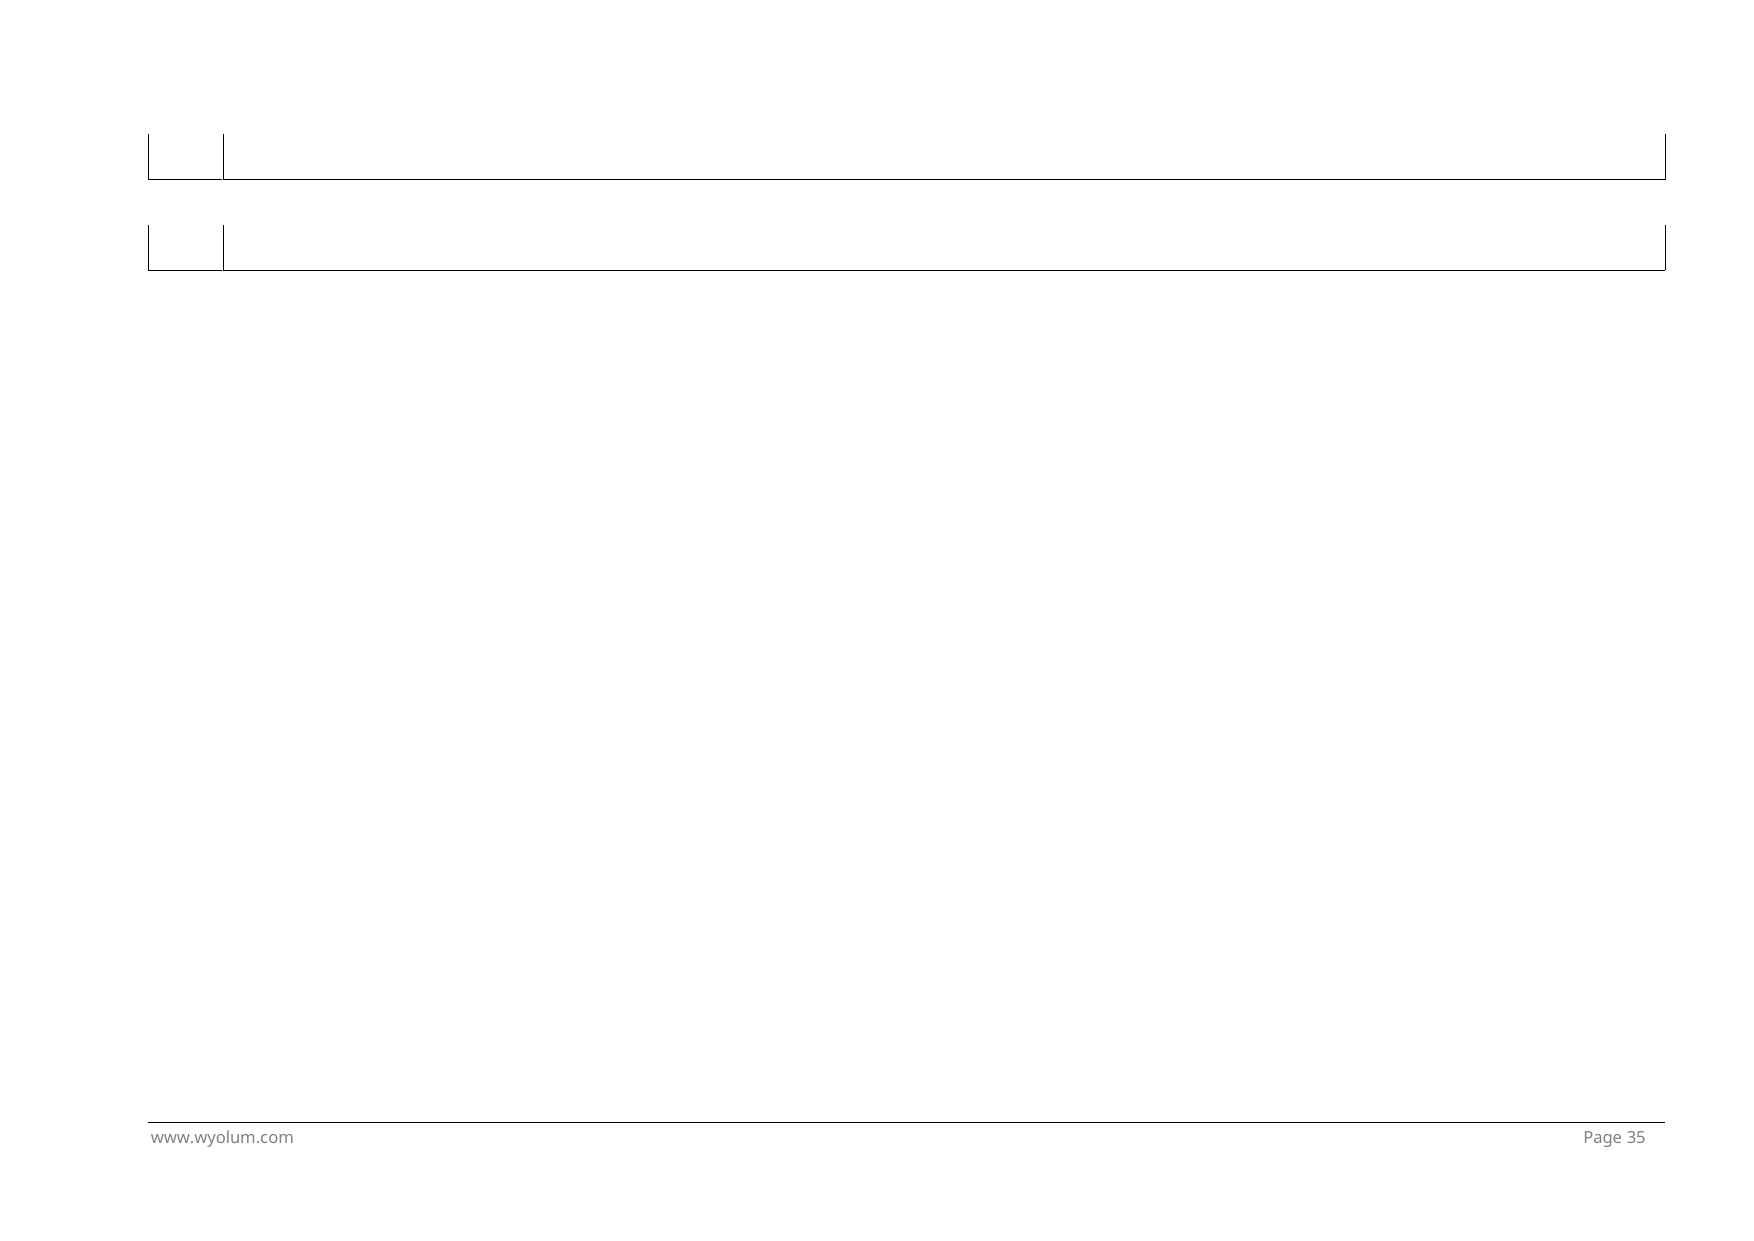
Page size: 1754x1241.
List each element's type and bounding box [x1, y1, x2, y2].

table_cell [148, 180, 222, 225]
table_cell [224, 134, 1665, 179]
table_cell [149, 134, 222, 179]
table_cell [148, 89, 222, 134]
table_cell [149, 225, 222, 270]
table_cell [224, 225, 1665, 270]
table_cell [223, 180, 1665, 225]
table_cell [223, 89, 1665, 134]
